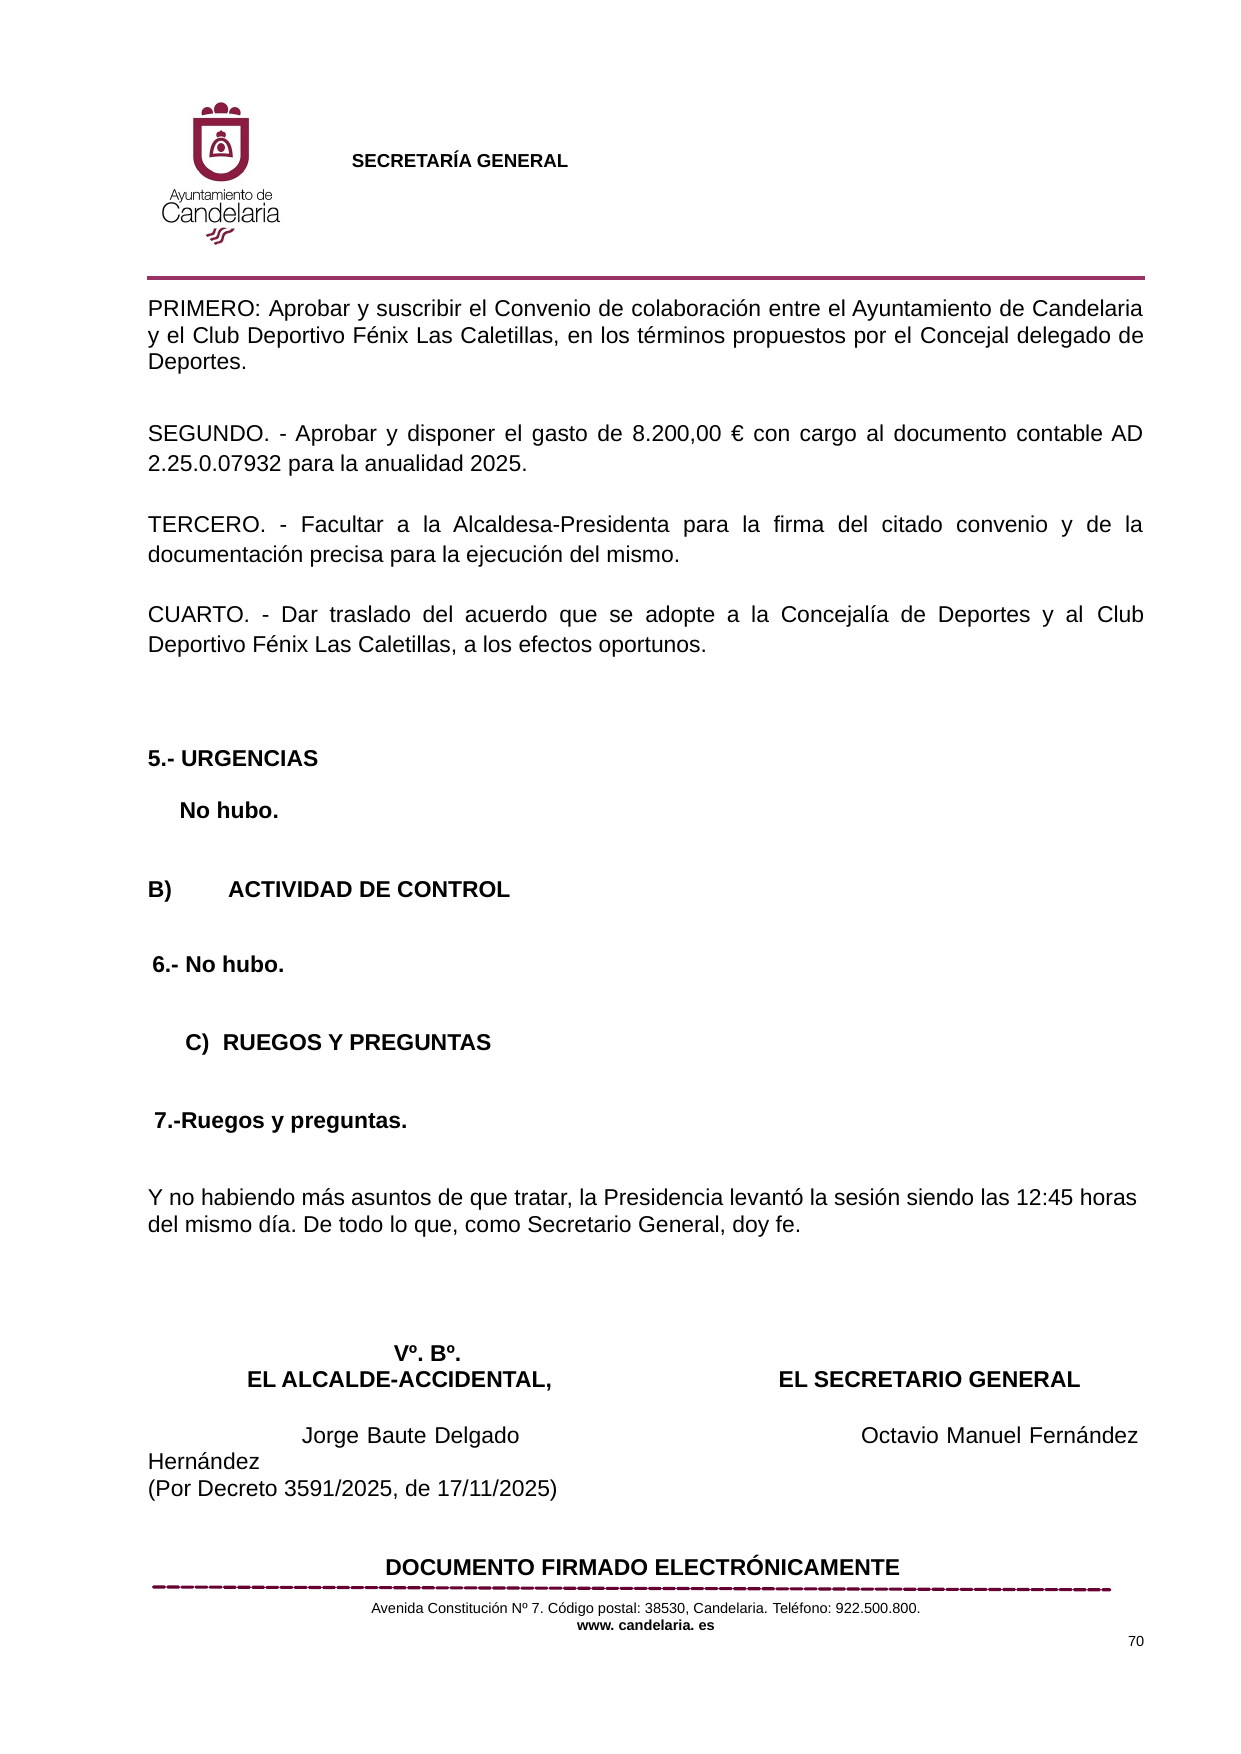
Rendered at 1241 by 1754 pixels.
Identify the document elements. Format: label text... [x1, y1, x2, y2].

text Y no habiendo más asuntos de que tratar, la Presidencia levantó la sesión siendo las 12:45 horas del mismo día. De todo lo que, como Secretario General, doy fe. [148, 1184, 1144, 1237]
text Jorge Baute Delgado Octavio Manuel Fernández Hernández [148, 1422, 1144, 1475]
list ACTIVIDAD DE CONTROL [148, 876, 1110, 903]
text SEGUNDO. - Aprobar y disponer el gasto de 8.200,00 € con cargo al documento contable AD 2.25.0.07932 para la anualidad 2025. [148, 420, 1144, 476]
text CUARTO. - Dar traslado del acuerdo que se adopte a la Concejalía de Deportes y al Club Deportivo Fénix Las Caletillas, a los efectos oportunos. [148, 601, 1144, 658]
text (Por Decreto 3591/2025, de 17/11/2025) [148, 1475, 1144, 1501]
text PRIMERO: Aprobar y suscribir el Convenio de colaboración entre el Ayuntamiento de Candelaria y el Club Deportivo Fénix Las Caletillas, en los términos propuestos por el Concejal delegado de Deportes. [148, 295, 1144, 374]
list RUEGOS Y PREGUNTAS [185, 1029, 1144, 1055]
text 6.- No hubo. [133, 951, 1144, 978]
text DOCUMENTO FIRMADO ELECTRÓNICAMENTE [148, 1554, 1144, 1580]
text No hubo. [148, 797, 1144, 823]
text EL ALCALDE-ACCIDENTAL, EL SECRETARIO GENERAL [148, 1366, 1144, 1392]
text 7.-Ruegos y preguntas. [148, 1107, 1144, 1133]
text 5.- URGENCIAS [148, 744, 1144, 771]
text Vº. Bº. [148, 1340, 1144, 1366]
text TERCERO. - Facultar a la Alcaldesa-Presidenta para la firma del citado convenio y de la documentación precisa para la ejecución del mismo. [148, 511, 1144, 567]
